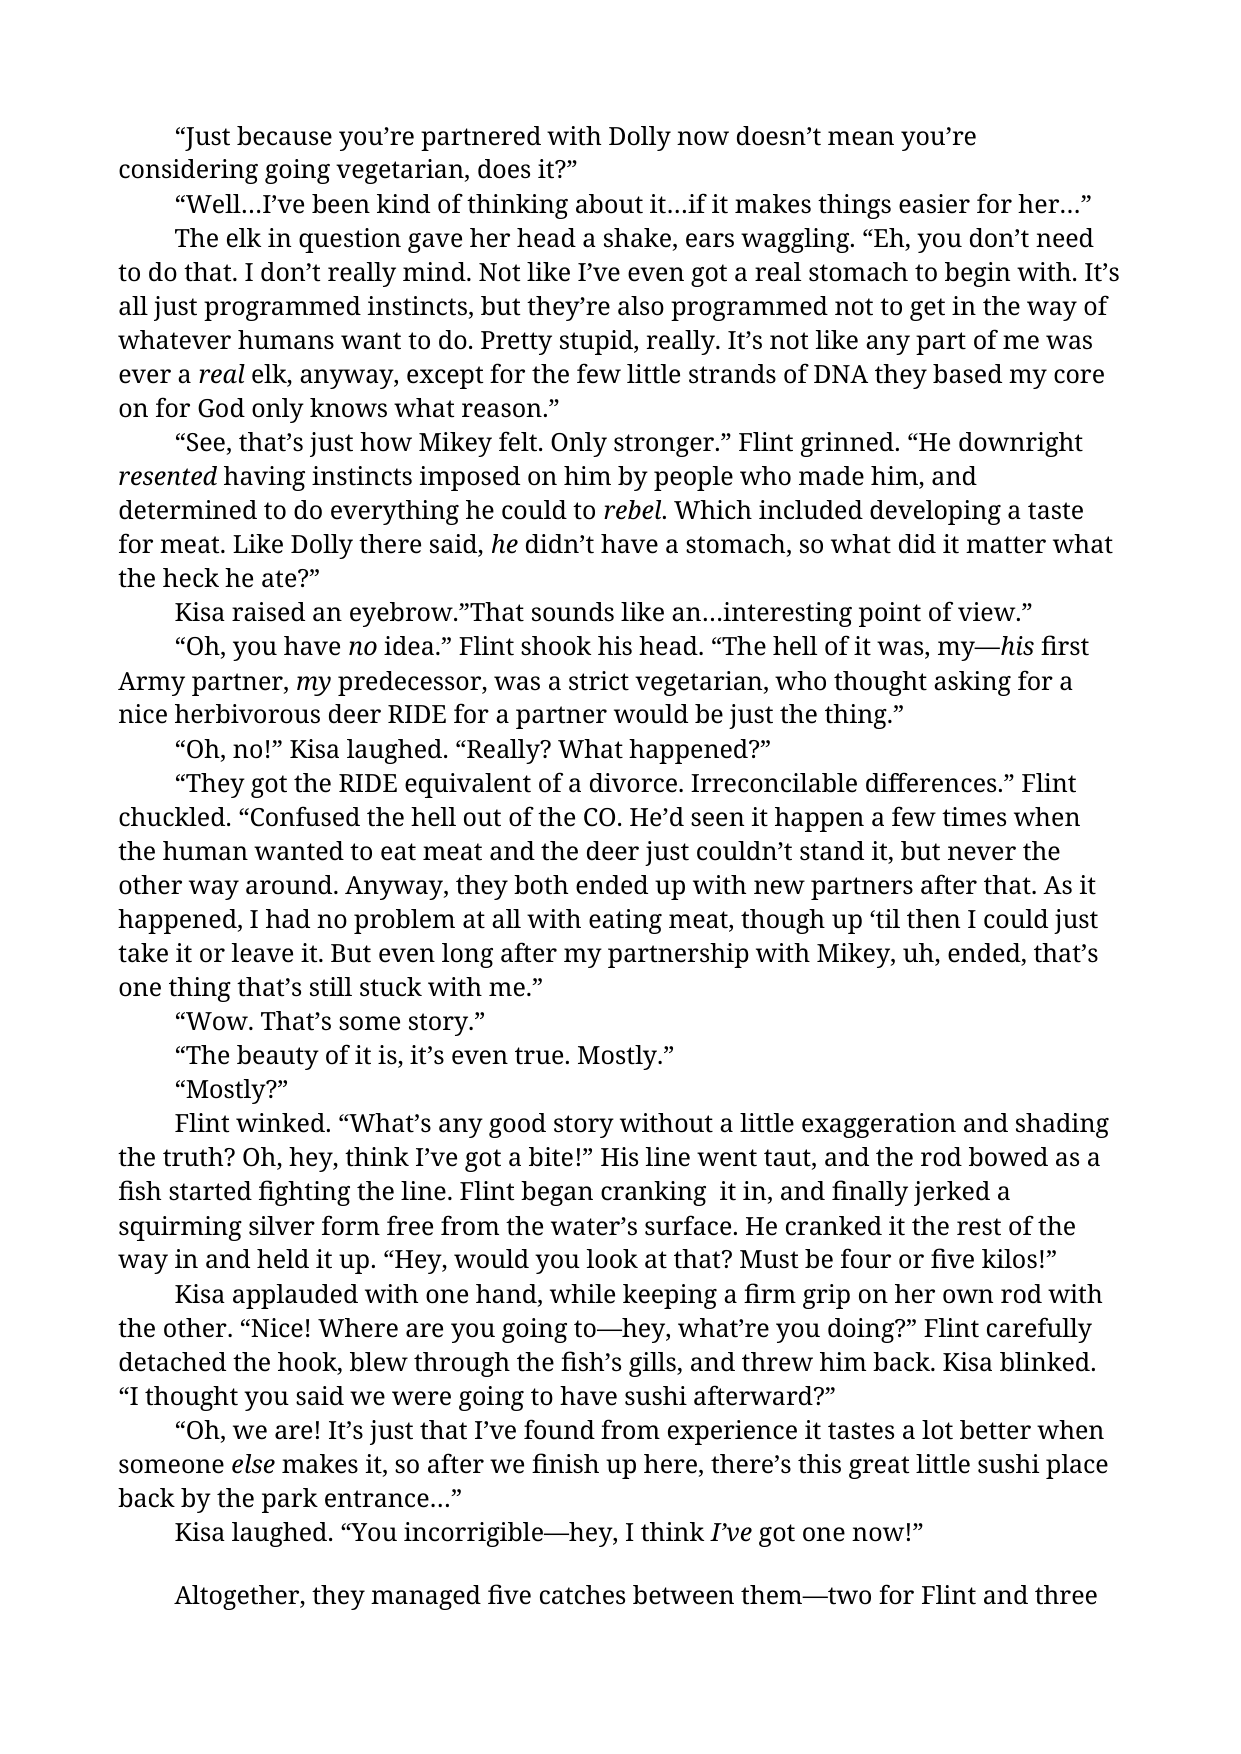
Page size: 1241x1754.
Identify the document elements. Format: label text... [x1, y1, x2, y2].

text “They got the RIDE equivalent of a divorce. Irreconcilable differences.” Flint chuckled. “Confused the hell out of the CO. He’d seen it happen a few times when the human wanted to eat meat and the deer just couldn’t stand it, but never the other way around. Anyway, they both ended up with new partners after that. As it happened, I had no problem at all with eating meat, though up ‘til then I could just take it or leave it. But even long after my partnership with Mikey, uh, ended, that’s one thing that’s still stuck with me.” [118, 765, 1122, 1004]
text “Oh, you have no idea.” Flint shook his head. “The hell of it was, my—his first Army partner, my predecessor, was a strict vegetarian, who thought asking for a nice herbivorous deer RIDE for a partner would be just the thing.” [118, 629, 1122, 731]
text “Mostly?” [118, 1072, 1122, 1106]
text The elk in question gave her head a shake, ears waggling. “Eh, you don’t need to do that. I don’t really mind. Not like I’ve even got a real stomach to begin with. It’s all just programmed instincts, but they’re also programmed not to get in the way of whatever humans want to do. Pretty stupid, really. It’s not like any part of me was ever a real elk, anyway, except for the few little strands of DNA they based my core on for God only knows what reason.” [118, 220, 1122, 425]
text Kisa applauded with one hand, while keeping a firm grip on her own rod with the other. “Nice! Where are you going to—hey, what’re you doing?” Flint carefully detached the hook, blew through the fish’s gills, and threw him back. Kisa blinked. “I thought you said we were going to have sushi afterward?” [118, 1276, 1122, 1412]
text “Well…I’ve been kind of thinking about it…if it makes things easier for her…” [118, 186, 1122, 220]
text Altogether, they managed five catches between them—two for Flint and three [118, 1577, 1122, 1612]
text Flint winked. “What’s any good story without a little exaggeration and shading the truth? Oh, hey, think I’ve got a bite!” His line went taut, and the rod bowed as a fish started fighting the line. Flint began cranking it in, and finally jerked a squirming silver form free from the water’s surface. He cranked it the rest of the way in and held it up. “Hey, would you look at that? Must be four or five kilos!” [118, 1106, 1122, 1276]
text Kisa raised an eyebrow.”That sounds like an…interesting point of view.” [118, 595, 1122, 629]
text “Oh, no!” Kisa laughed. “Really? What happened?” [118, 731, 1122, 765]
text “Wow. That’s some story.” [118, 1004, 1122, 1038]
text “Oh, we are! It’s just that I’ve found from experience it tastes a lot better when someone else makes it, so after we finish up here, there’s this great little sushi place back by the park entrance…” [118, 1412, 1122, 1515]
text “The beauty of it is, it’s even true. Mostly.” [118, 1038, 1122, 1072]
text Kisa laughed. “You incorrigible—hey, I think I’ve got one now!” [118, 1515, 1122, 1549]
text “Just because you’re partnered with Dolly now doesn’t mean you’re considering going vegetarian, does it?” [118, 118, 1122, 186]
text “See, that’s just how Mikey felt. Only stronger.” Flint grinned. “He downright resented having instincts imposed on him by people who made him, and determined to do everything he could to rebel. Which included developing a taste for meat. Like Dolly there said, he didn’t have a stomach, so what did it matter what the heck he ate?” [118, 425, 1122, 595]
